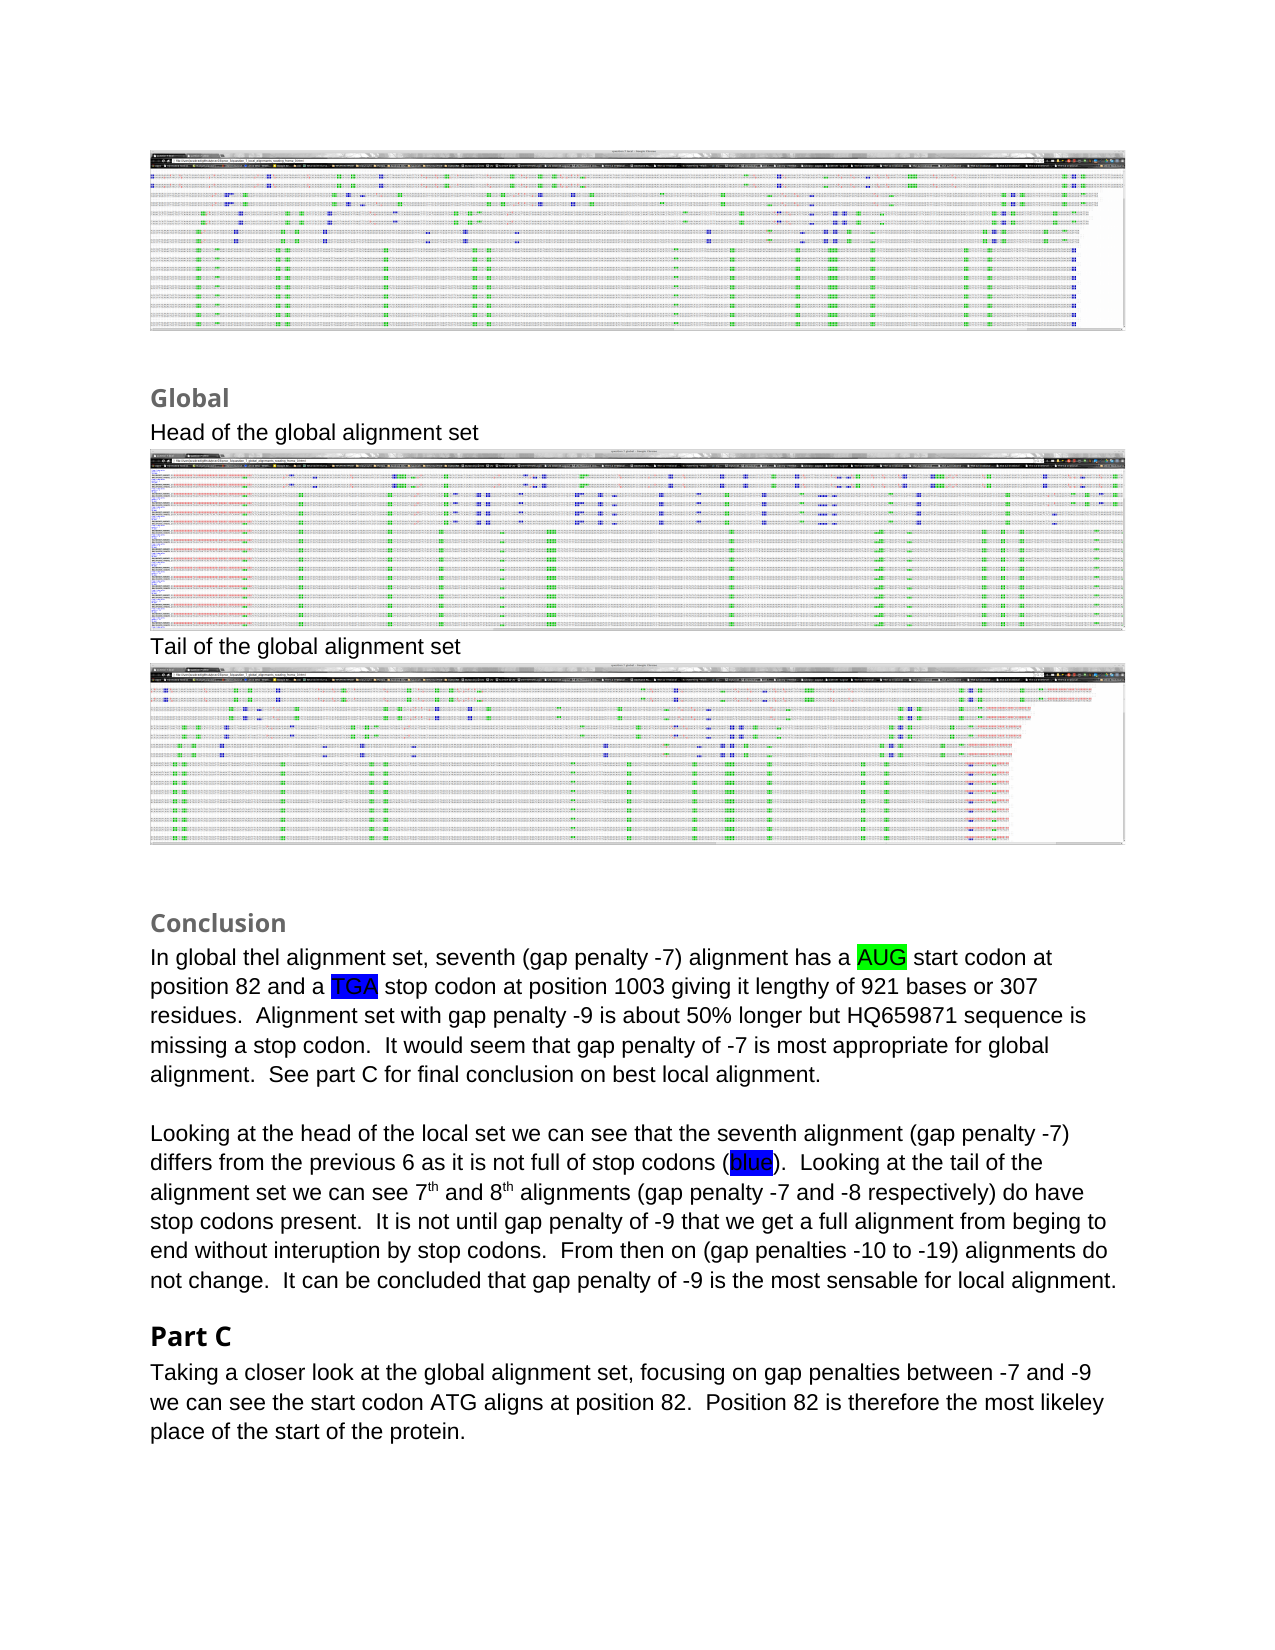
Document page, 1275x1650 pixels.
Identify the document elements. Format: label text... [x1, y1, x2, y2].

text Tail of the global alignment set [150, 631, 1125, 659]
text Looking at the head of the local set we can see that the seventh alignment (gap penalty -7) differs from the previous 6 as it is not full of stop codons (blue). Looking at the tail of the alignment set we can see 7th and 8th alignments (gap penalty -7 and -8 respectively) do have stop codons present. It is not until gap penalty of -9 that we get a full alignment from beging to end without interuption by stop codons. From then on (gap penalties -10 to -19) alignments do not change. It can be concluded that gap penalty of -9 is the most sensable for local alignment. [150, 1121, 1125, 1293]
picture [150, 663, 1125, 845]
text Taking a closer look at the global alignment set, focusing on gap penalties between -7 and -9 we can see the start codon ATG aligns at position 82. Position 82 is therefore the most likeley place of the start of the protein. [150, 1360, 1125, 1444]
picture [150, 449, 1125, 631]
text In global thel alignment set, seventh (gap penalty -7) alignment has a AUG start codon at position 82 and a TGA stop codon at position 1003 giving it lengthy of 921 bases or 307 residues. Alignment set with gap penalty -9 is about 50% longer but HQ659871 sequence is missing a stop codon. It would seem that gap penalty of -7 is most appropriate for global alignment. See part C for final conclusion on best local alignment. [150, 944, 1125, 1087]
subtitle Global [150, 381, 1125, 415]
subtitle Conclusion [150, 905, 1125, 939]
text Head of the global alignment set [150, 420, 1125, 446]
subtitle Part C [150, 1318, 1125, 1354]
picture [150, 150, 1125, 331]
